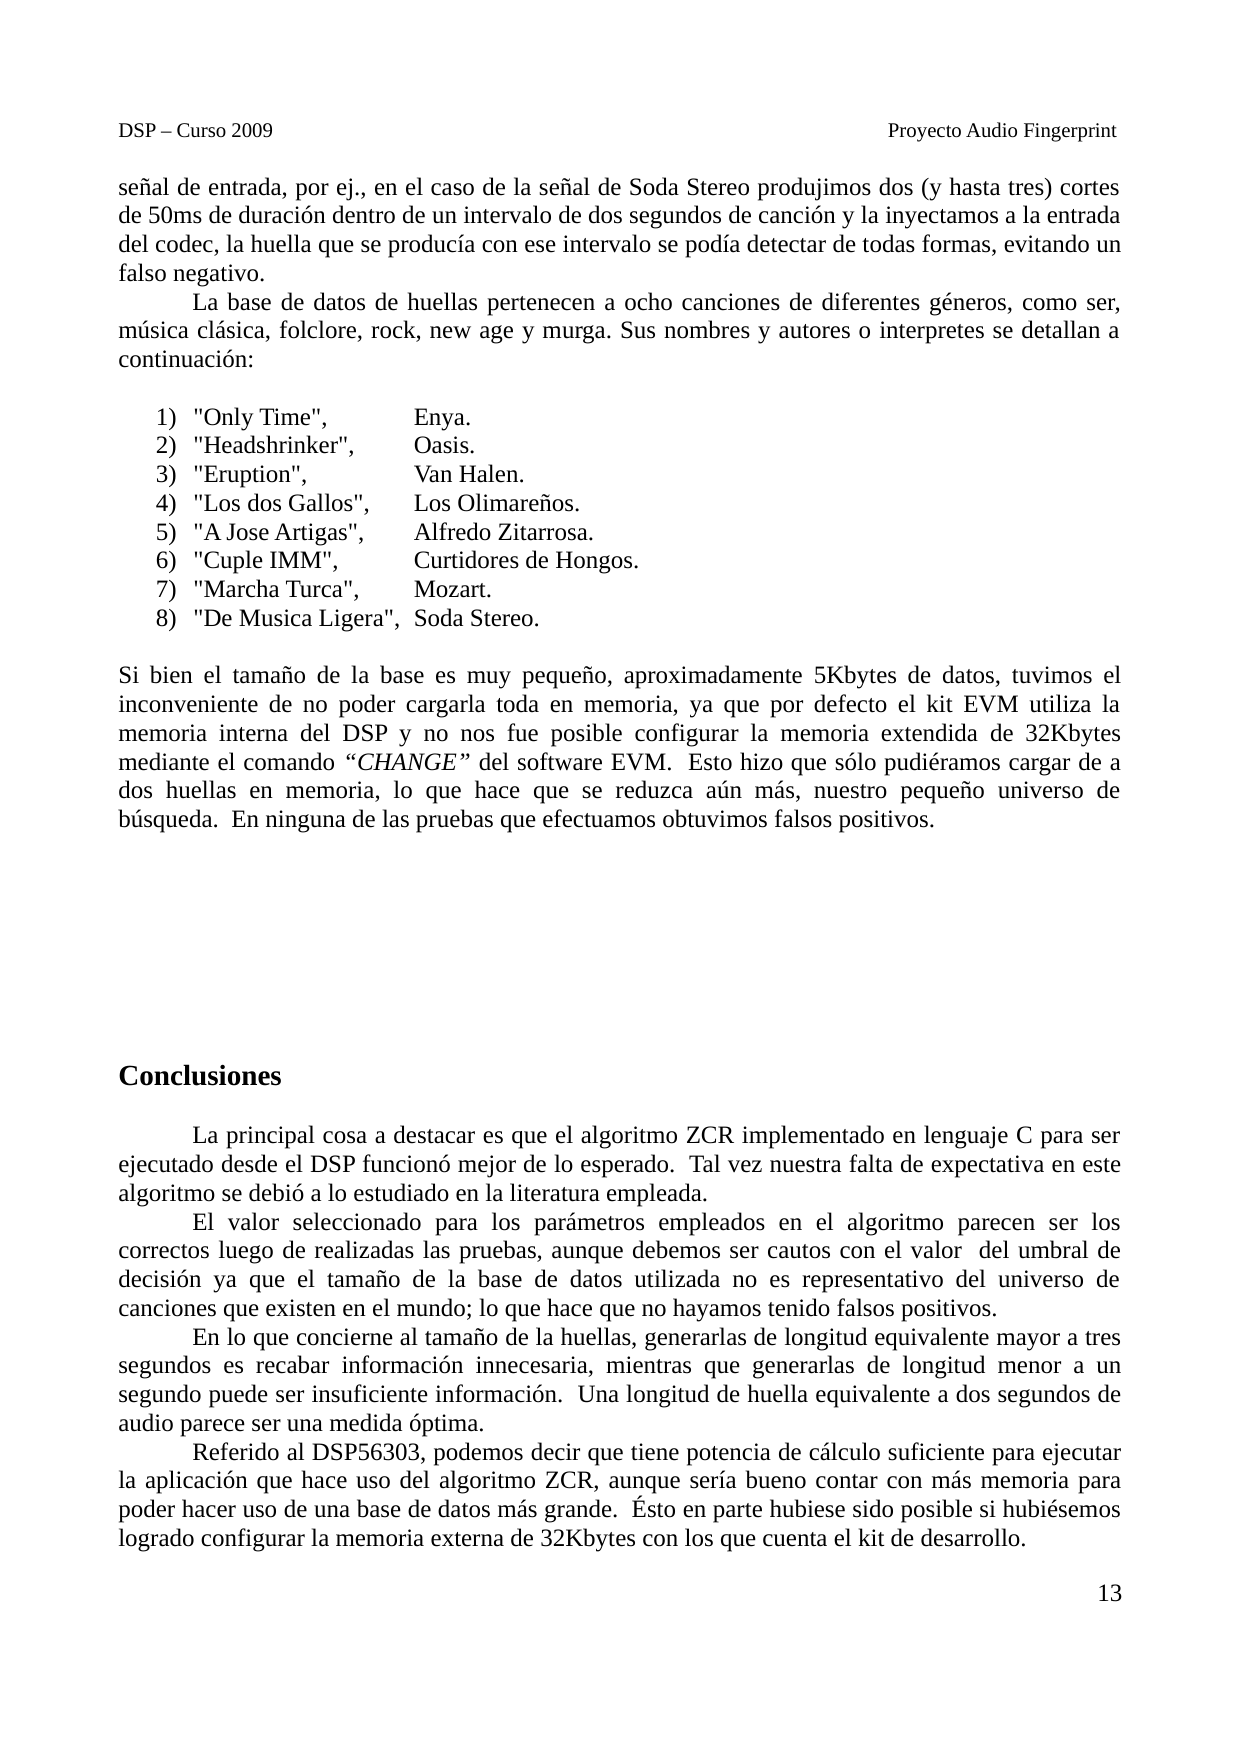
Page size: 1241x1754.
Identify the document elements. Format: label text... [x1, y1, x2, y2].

text En lo que concierne al tamaño de la huellas, generarlas de longitud equivalente mayor a tres segundos es recabar información innecesaria, mientras que generarlas de longitud menor a un segundo puede ser insuficiente información. Una longitud de huella equivalente a dos segundos de audio parece ser una medida óptima. [118, 1322, 1122, 1437]
text Referido al DSP56303, podemos decir que tiene potencia de cálculo suficiente para ejecutar la aplicación que hace uso del algoritmo ZCR, aunque sería bueno contar con más memoria para poder hacer uso de una base de datos más grande. Ésto en parte hubiese sido posible si hubiésemos logrado configurar la memoria externa de 32Kbytes con los que cuenta el kit de desarrollo. [118, 1437, 1122, 1552]
list "Cuple IMM", Curtidores de Hongos. [156, 545, 1122, 574]
text El valor seleccionado para los parámetros empleados en el algoritmo parecen ser los correctos luego de realizadas las pruebas, aunque debemos ser cautos con el valor del umbral de decisión ya que el tamaño de la base de datos utilizada no es representativo del universo de canciones que existen en el mundo; lo que hace que no hayamos tenido falsos positivos. [118, 1207, 1122, 1322]
list "Only Time", Enya. [156, 402, 1122, 430]
list "Headshrinker", Oasis. [156, 430, 1122, 459]
list "Marcha Turca", Mozart. [156, 574, 1122, 603]
text señal de entrada, por ej., en el caso de la señal de Soda Stereo produjimos dos (y hasta tres) cortes de 50ms de duración dentro de un intervalo de dos segundos de canción y la inyectamos a la entrada del codec, la huella que se producía con ese intervalo se podía detectar de todas formas, evitando un falso negativo. [118, 172, 1122, 287]
text Conclusiones [118, 1058, 1122, 1092]
text La base de datos de huellas pertenecen a ocho canciones de diferentes géneros, como ser, música clásica, folclore, rock, new age y murga. Sus nombres y autores o interpretes se detallan a continuación: [118, 287, 1122, 373]
list "A Jose Artigas", Alfredo Zitarrosa. [156, 517, 1122, 545]
list "Los dos Gallos", Los Olimareños. [156, 488, 1122, 517]
text La principal cosa a destacar es que el algoritmo ZCR implementado en lenguaje C para ser ejecutado desde el DSP funcionó mejor de lo esperado. Tal vez nuestra falta de expectativa en este algoritmo se debió a lo estudiado en la literatura empleada. [118, 1120, 1122, 1207]
list "Eruption", Van Halen. [156, 459, 1122, 488]
text Si bien el tamaño de la base es muy pequeño, aproximadamente 5Kbytes de datos, tuvimos el inconveniente de no poder cargarla toda en memoria, ya que por defecto el kit EVM utiliza la memoria interna del DSP y no nos fue posible configurar la memoria extendida de 32Kbytes mediante el comando “CHANGE” del software EVM. Esto hizo que sólo pudiéramos cargar de a dos huellas en memoria, lo que hace que se reduzca aún más, nuestro pequeño universo de búsqueda. En ninguna de las pruebas que efectuamos obtuvimos falsos positivos. [118, 660, 1122, 833]
list "De Musica Ligera", Soda Stereo. [156, 603, 1122, 632]
